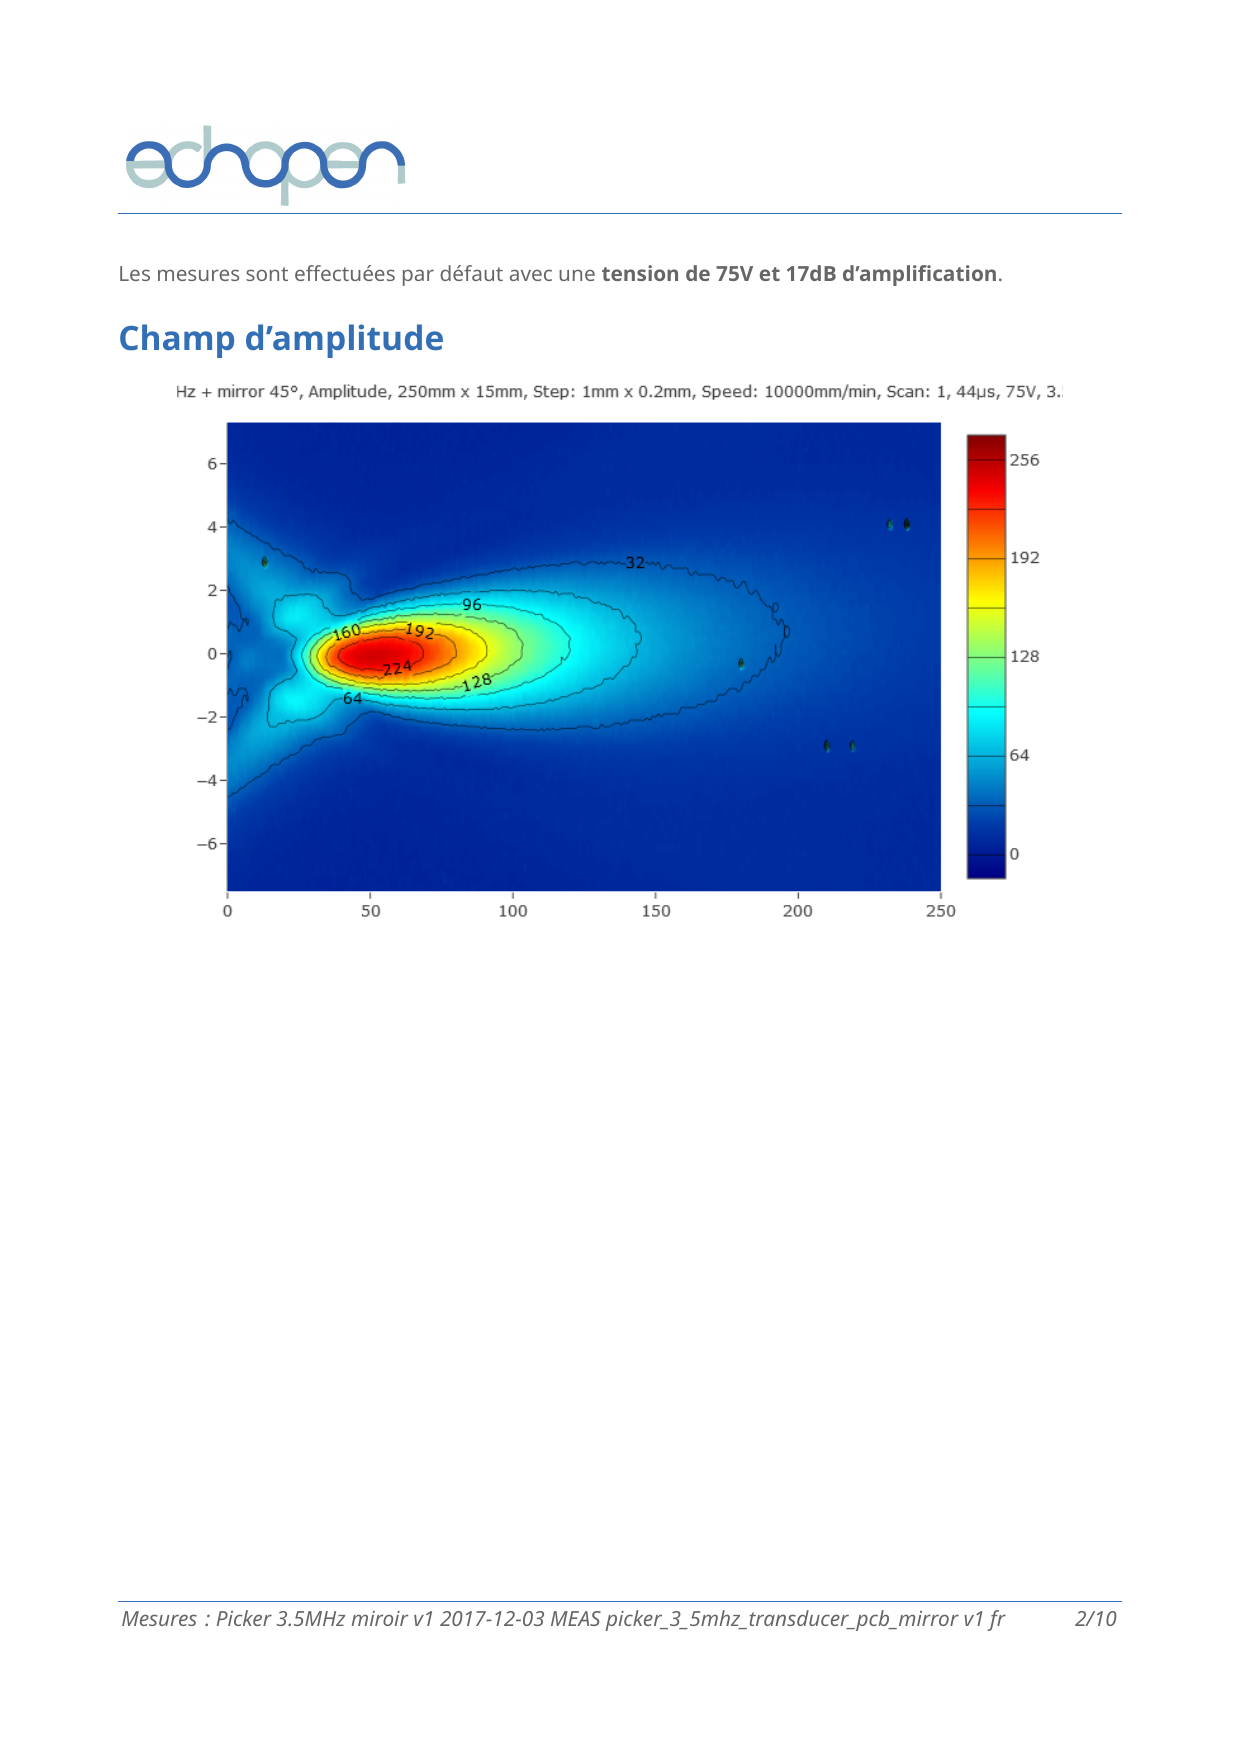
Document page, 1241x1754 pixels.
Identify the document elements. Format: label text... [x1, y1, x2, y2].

picture [177, 372, 1063, 942]
subtitle Champ d’amplitude [118, 314, 1122, 360]
text Les mesures sont effectuées par défaut avec une tension de 75V et 17dB d’amplification. [118, 259, 1122, 288]
picture [123, 123, 407, 208]
